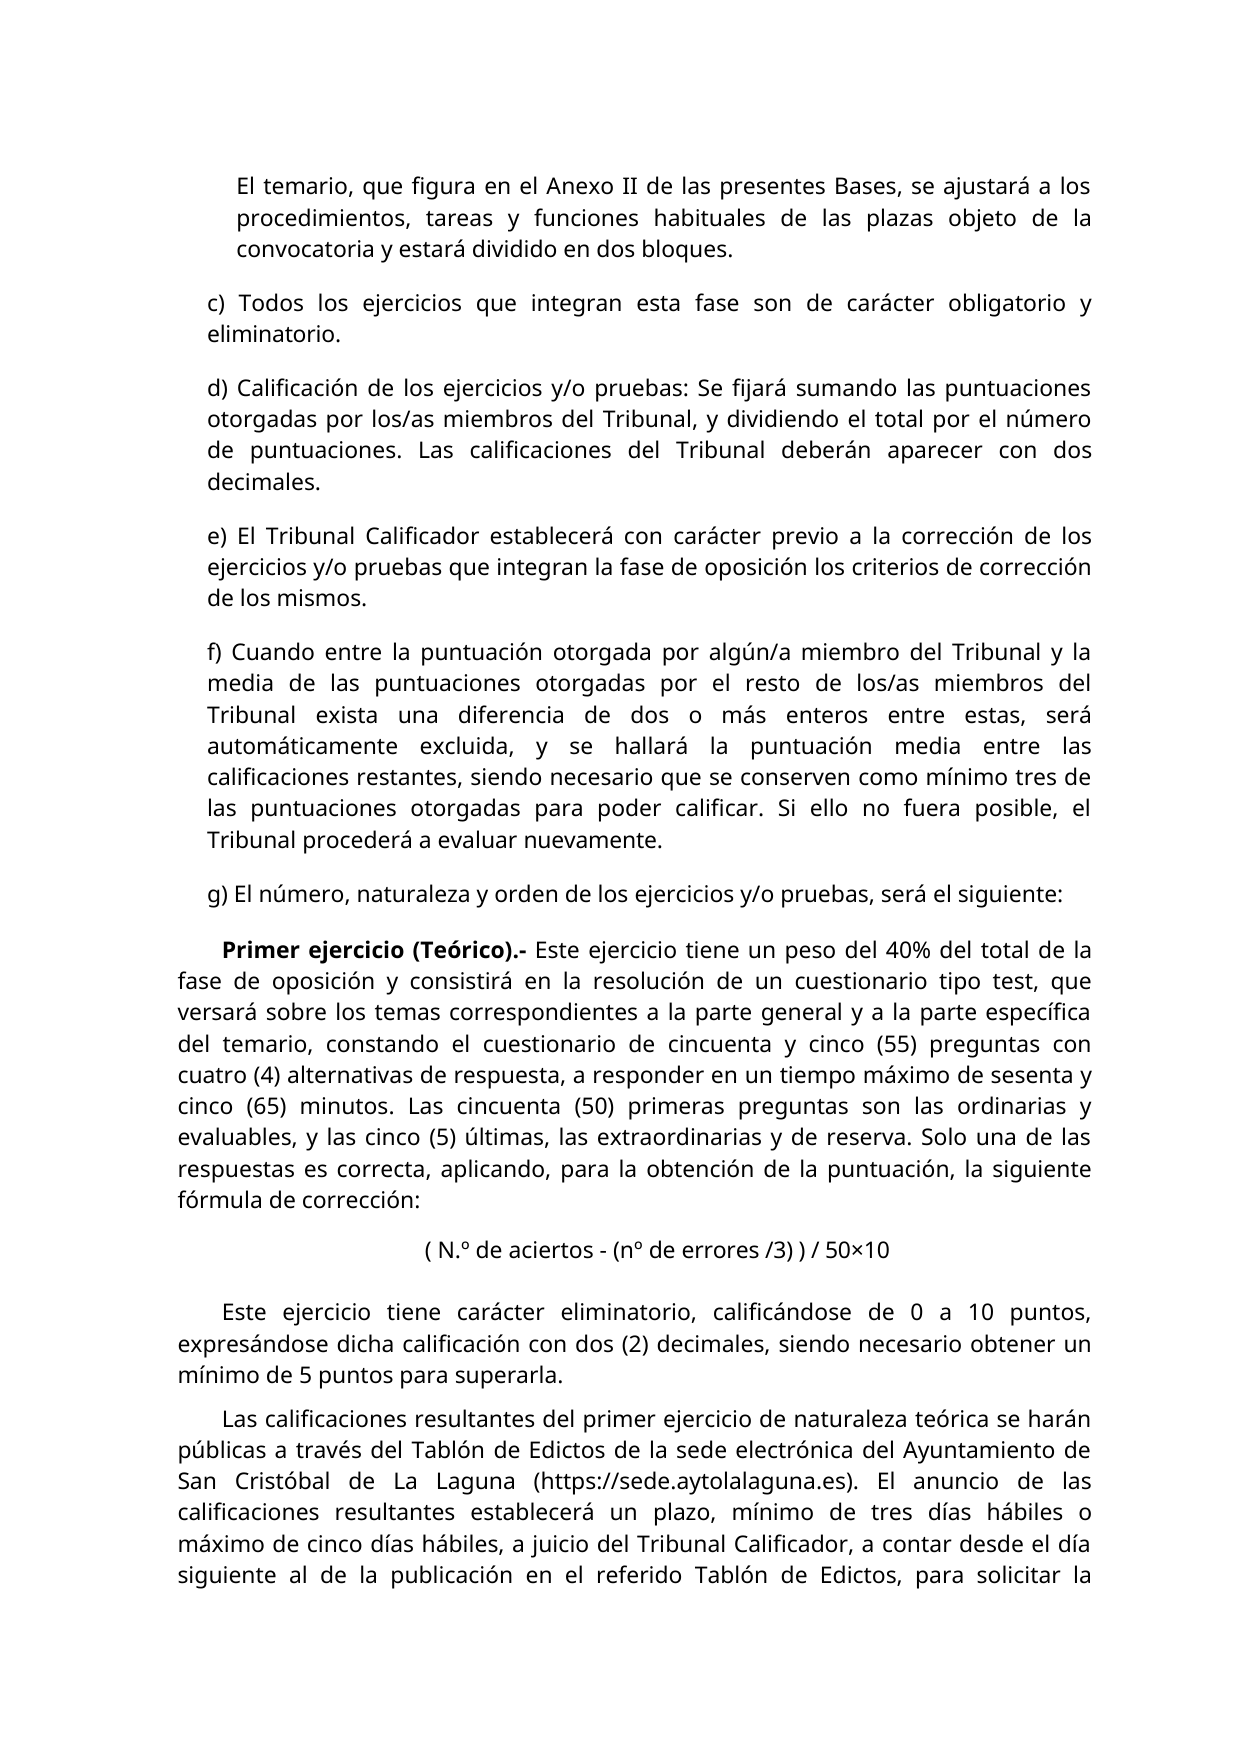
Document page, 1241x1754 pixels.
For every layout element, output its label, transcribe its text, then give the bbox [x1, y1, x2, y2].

text c) Todos los ejercicios que integran esta fase son de carácter obligatorio y eliminatorio. [207, 287, 1093, 349]
text Las calificaciones resultantes del primer ejercicio de naturaleza teórica se harán públicas a través del Tablón de Edictos de la sede electrónica del Ayuntamiento de San Cristóbal de La Laguna (https://sede.aytolalaguna.es). El anuncio de las calificaciones resultantes establecerá un plazo, mínimo de tres días hábiles o máximo de cinco días hábiles, a juicio del Tribunal Calificador, a contar desde el día siguiente al de la publicación en el referido Tablón de Edictos, para solicitar la [177, 1403, 1093, 1590]
text d) Calificación de los ejercicios y/o pruebas: Se fijará sumando las puntuaciones otorgadas por los/as miembros del Tribunal, y dividiendo el total por el número de puntuaciones. Las calificaciones del Tribunal deberán aparecer con dos decimales. [207, 372, 1093, 497]
text Primer ejercicio (Teórico).- Este ejercicio tiene un peso del 40% del total de la fase de oposición y consistirá en la resolución de un cuestionario tipo test, que versará sobre los temas correspondientes a la parte general y a la parte específica del temario, constando el cuestionario de cincuenta y cinco (55) preguntas con cuatro (4) alternativas de respuesta, a responder en un tiempo máximo de sesenta y cinco (65) minutos. Las cincuenta (50) primeras preguntas son las ordinarias y evaluables, y las cinco (5) últimas, las extraordinarias y de reserva. Solo una de las respuestas es correcta, aplicando, para la obtención de la puntuación, la siguiente fórmula de corrección: [177, 934, 1093, 1215]
text g) El número, naturaleza y orden de los ejercicios y/o pruebas, será el siguiente: [207, 878, 1093, 909]
text f) Cuando entre la puntuación otorgada por algún/a miembro del Tribunal y la media de las puntuaciones otorgadas por el resto de los/as miembros del Tribunal exista una diferencia de dos o más enteros entre estas, será automáticamente excluida, y se hallará la puntuación media entre las calificaciones restantes, siendo necesario que se conserven como mínimo tres de las puntuaciones otorgadas para poder calificar. Si ello no fuera posible, el Tribunal procederá a evaluar nuevamente. [207, 636, 1093, 855]
text Este ejercicio tiene carácter eliminatorio, calificándose de 0 a 10 puntos, expresándose dicha calificación con dos (2) decimales, siendo necesario obtener un mínimo de 5 puntos para superarla. [177, 1296, 1093, 1390]
text ( N.º de aciertos - (nº de errores /3) ) / 50×10 [177, 1234, 1093, 1265]
text e) El Tribunal Calificador establecerá con carácter previo a la corrección de los ejercicios y/o pruebas que integran la fase de oposición los criterios de corrección de los mismos. [207, 520, 1093, 613]
text El temario, que figura en el Anexo II de las presentes Bases, se ajustará a los procedimientos, tareas y funciones habituales de las plazas objeto de la convocatoria y estará dividido en dos bloques. [236, 170, 1093, 264]
